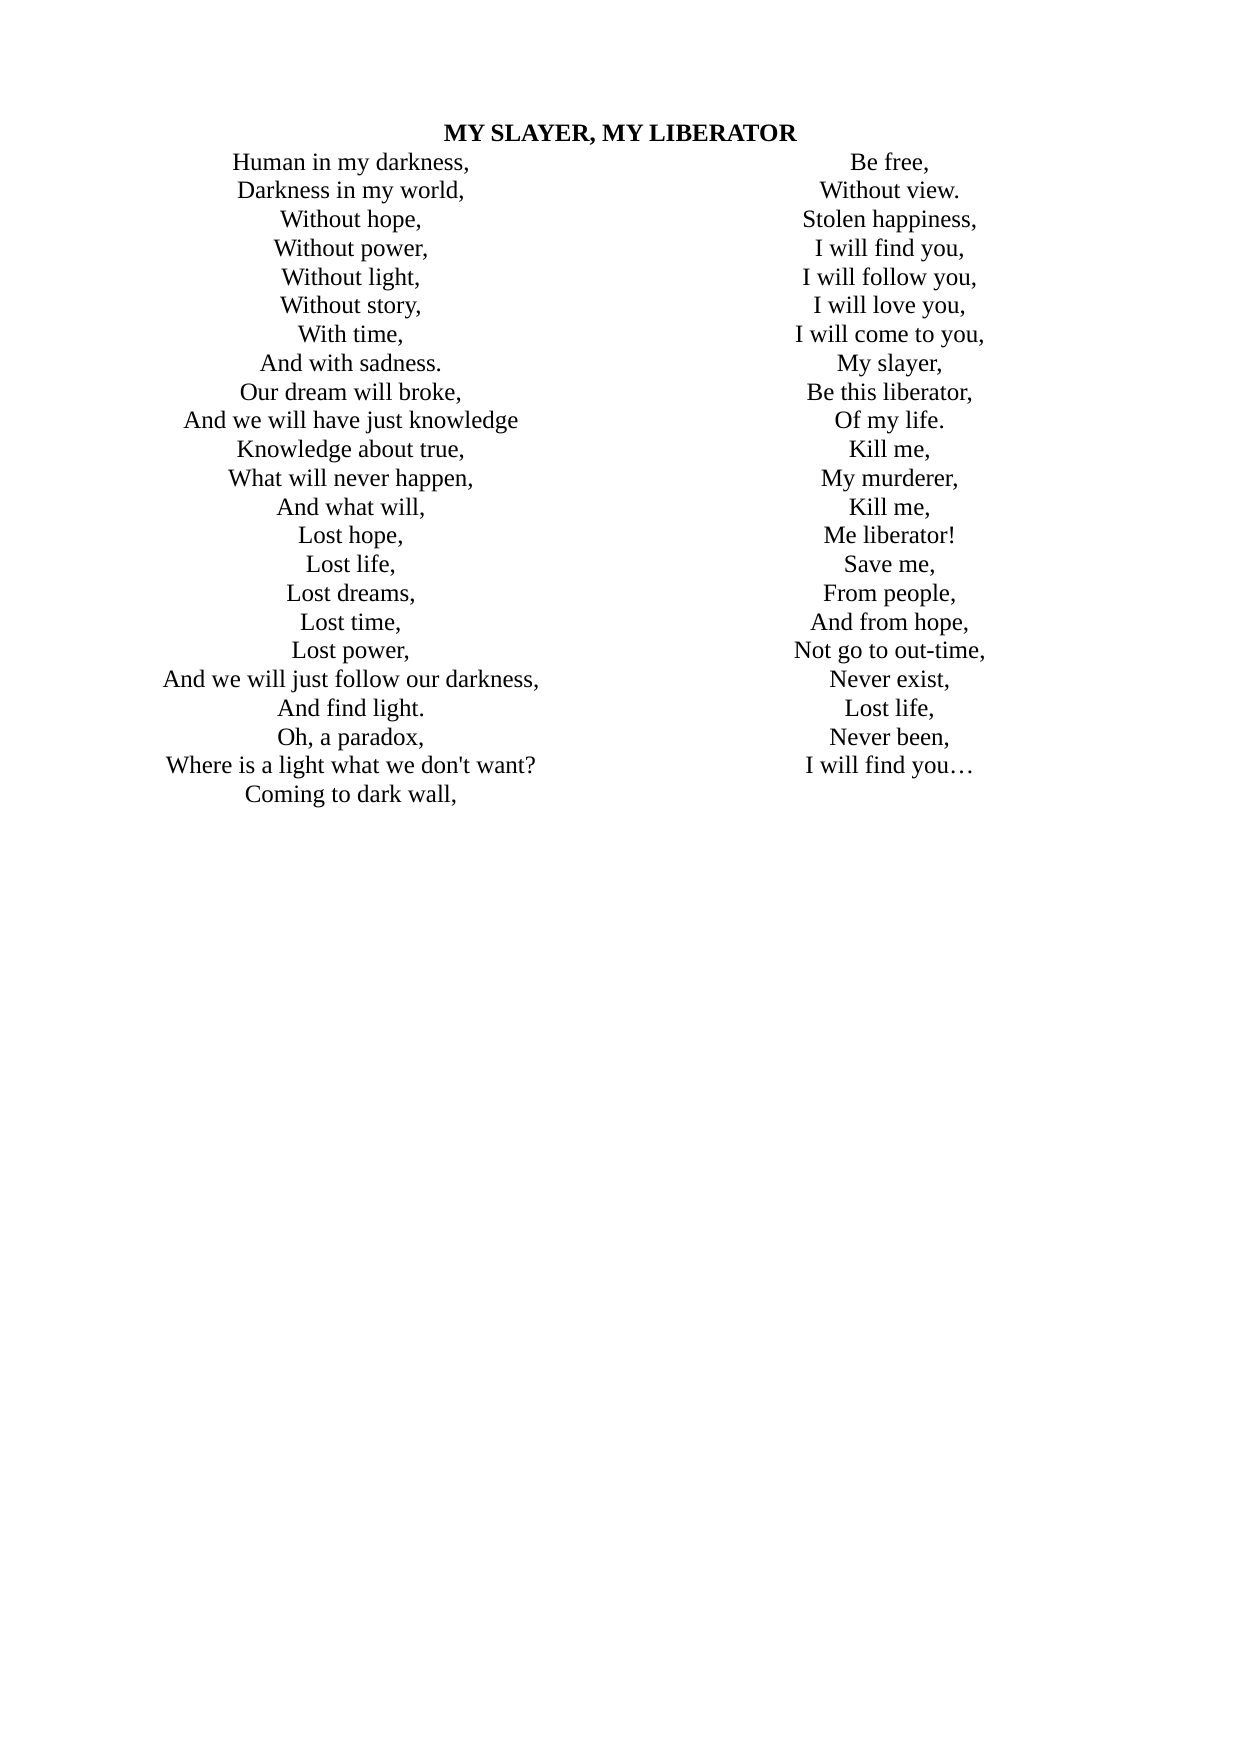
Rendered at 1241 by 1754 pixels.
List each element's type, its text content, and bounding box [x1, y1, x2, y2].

text Our dream will broke, [118, 377, 583, 406]
text Not go to out-time, [657, 636, 1122, 664]
text Be free, [657, 147, 1122, 176]
text And find light. [118, 693, 583, 722]
text My slayer, [657, 348, 1122, 377]
text And we will have just knowledge [118, 406, 583, 434]
text Without story, [118, 291, 583, 319]
text And from hope, [657, 607, 1122, 636]
text Without power, [118, 233, 583, 262]
text Where is a light what we don't want? [118, 751, 583, 779]
text Without view. [657, 176, 1122, 204]
text Be this liberator, [657, 377, 1122, 406]
text Lost time, [118, 607, 583, 636]
text Lost hope, [118, 521, 583, 549]
text And what will, [118, 492, 583, 521]
text Oh, a paradox, [118, 722, 583, 751]
text Me liberator! [657, 521, 1122, 549]
text I will follow you, [657, 262, 1122, 291]
text Lost life, [657, 693, 1122, 722]
text And we will just follow our darkness, [118, 664, 583, 693]
text Coming to dark wall, [118, 779, 583, 808]
text From people, [657, 578, 1122, 607]
text Save me, [657, 549, 1122, 578]
text Lost life, [118, 549, 583, 578]
text MY SLAYER, MY LIBERATOR [118, 118, 1122, 147]
text Kill me, [657, 434, 1122, 463]
text I will come to you, [657, 319, 1122, 348]
text I will find you, [657, 233, 1122, 262]
text Lost dreams, [118, 578, 583, 607]
text And with sadness. [118, 348, 583, 377]
text Without light, [118, 262, 583, 291]
text Lost power, [118, 636, 583, 664]
text Knowledge about true, [118, 434, 583, 463]
text Darkness in my world, [118, 176, 583, 204]
text My murderer, [657, 463, 1122, 492]
text What will never happen, [118, 463, 583, 492]
text I will find you… [657, 751, 1122, 779]
text Kill me, [657, 492, 1122, 521]
text Of my life. [657, 406, 1122, 434]
text Human in my darkness, [118, 147, 583, 176]
text Stolen happiness, [657, 204, 1122, 233]
text Without hope, [118, 204, 583, 233]
text Never exist, [657, 664, 1122, 693]
text Never been, [657, 722, 1122, 751]
text I will love you, [657, 291, 1122, 319]
text With time, [118, 319, 583, 348]
